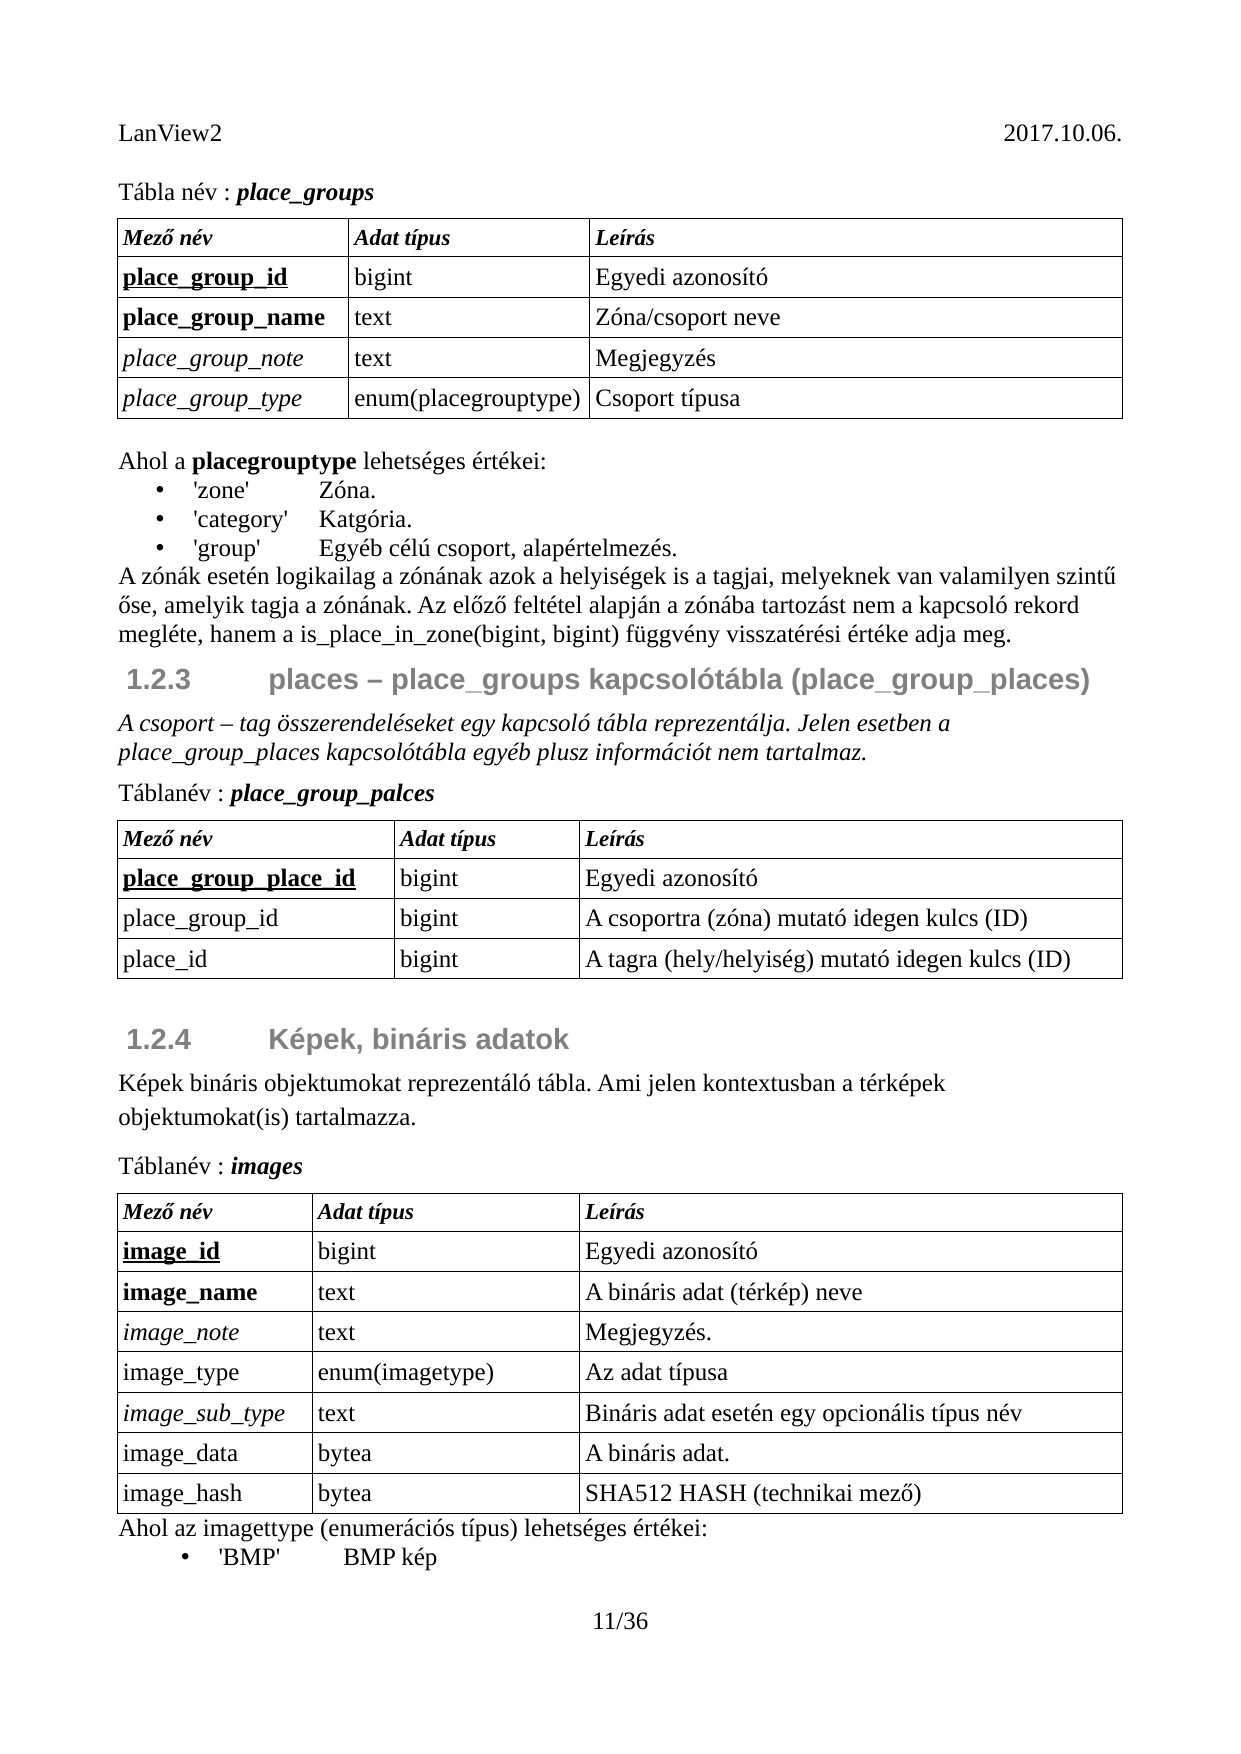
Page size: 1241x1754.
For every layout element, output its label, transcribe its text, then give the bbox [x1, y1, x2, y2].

table_header Mező név [118, 1194, 312, 1231]
text Tábla név : place_groups [118, 177, 1122, 206]
table_header Leírás [580, 821, 1122, 857]
table_cell bigint [349, 257, 589, 297]
list 'category' Katgória. [156, 504, 1122, 533]
list 'group' Egyéb célú csoport, alapértelmezés. [156, 533, 1122, 561]
table_cell Bináris adat esetén egy opcionális típus név [580, 1393, 1122, 1432]
table_cell bigint [313, 1232, 579, 1271]
table_cell image_id [118, 1232, 312, 1271]
table_cell image_data [118, 1433, 312, 1472]
table_cell Megjegyzés. [580, 1312, 1122, 1351]
table_header Adat típus [313, 1194, 579, 1231]
list 'BMP' BMP kép [181, 1542, 1122, 1570]
list 'zone' Zóna. [156, 475, 1122, 504]
table_cell place_group_name [118, 298, 348, 337]
table_cell enum(placegrouptype) [349, 378, 589, 417]
table_header Leírás [590, 219, 1122, 256]
table_cell bigint [395, 939, 579, 978]
table_cell Egyedi azonosító [580, 1232, 1122, 1271]
text Táblanév : images [118, 1151, 1122, 1180]
table_cell Az adat típusa [580, 1352, 1122, 1392]
table_cell Egyedi azonosító [590, 257, 1122, 297]
table_header Mező név [118, 821, 394, 857]
table_cell bigint [395, 899, 579, 938]
table_cell image_sub_type [118, 1393, 312, 1432]
table_cell image_hash [118, 1474, 312, 1513]
text Ahol a placegrouptype lehetséges értékei: [118, 446, 1122, 475]
table_header Adat típus [395, 821, 579, 857]
text A csoport – tag összerendeléseket egy kapcsoló tábla reprezentálja. Jelen esetben a place_group_places kapcsolótábla egyéb plusz információt nem tartalmaz. [118, 708, 1122, 766]
table_cell place_group_type [118, 378, 348, 417]
table_cell text [313, 1312, 579, 1351]
table_cell SHA512 HASH (technikai mező) [580, 1474, 1122, 1513]
table_cell Csoport típusa [590, 378, 1122, 417]
table_cell place_group_id [118, 899, 394, 938]
table_cell A bináris adat. [580, 1433, 1122, 1472]
table_cell Zóna/csoport neve [590, 298, 1122, 337]
subtitle places – place_groups kapcsolótábla (place_group_places) [118, 662, 1122, 696]
table_cell text [349, 338, 589, 377]
table_header Leírás [580, 1194, 1122, 1231]
table_cell place_group_note [118, 338, 348, 377]
table_cell bytea [313, 1433, 579, 1472]
text A zónák esetén logikailag a zónának azok a helyiségek is a tagjai, melyeknek van valamilyen szintű őse, amelyik tagja a zónának. Az előző feltétel alapján a zónába tartozást nem a kapcsoló rekord megléte, hanem a is_place_in_zone(bigint, bigint) függvény visszatérési értéke adja meg. [118, 561, 1122, 648]
table_cell text [313, 1272, 579, 1311]
text Képek bináris objektumokat reprezentáló tábla. Ami jelen kontextusban a térképek objektumokat(is) tartalmazza. [118, 1068, 1122, 1131]
text Ahol az imagettype (enumerációs típus) lehetséges értékei: [118, 1514, 1122, 1542]
table_cell bytea [313, 1474, 579, 1513]
text Táblanév : place_group_palces [118, 778, 1122, 807]
table_cell image_note [118, 1312, 312, 1351]
table_cell A bináris adat (térkép) neve [580, 1272, 1122, 1311]
table_cell image_type [118, 1352, 312, 1392]
table_cell Egyedi azonosító [580, 859, 1122, 898]
table_cell bigint [395, 859, 579, 898]
subtitle Képek, bináris adatok [118, 1022, 1122, 1055]
table_cell place_group_id [118, 257, 348, 297]
table_cell place_group_place_id [118, 859, 394, 898]
table_cell A tagra (hely/helyiség) mutató idegen kulcs (ID) [580, 939, 1122, 978]
table_cell text [313, 1393, 579, 1432]
table_header Adat típus [349, 219, 589, 256]
table_cell image_name [118, 1272, 312, 1311]
table_cell text [349, 298, 589, 337]
table_cell place_id [118, 939, 394, 978]
table_header Mező név [118, 219, 348, 256]
table_cell enum(imagetype) [313, 1352, 579, 1392]
table_cell Megjegyzés [590, 338, 1122, 377]
table_cell A csoportra (zóna) mutató idegen kulcs (ID) [580, 899, 1122, 938]
